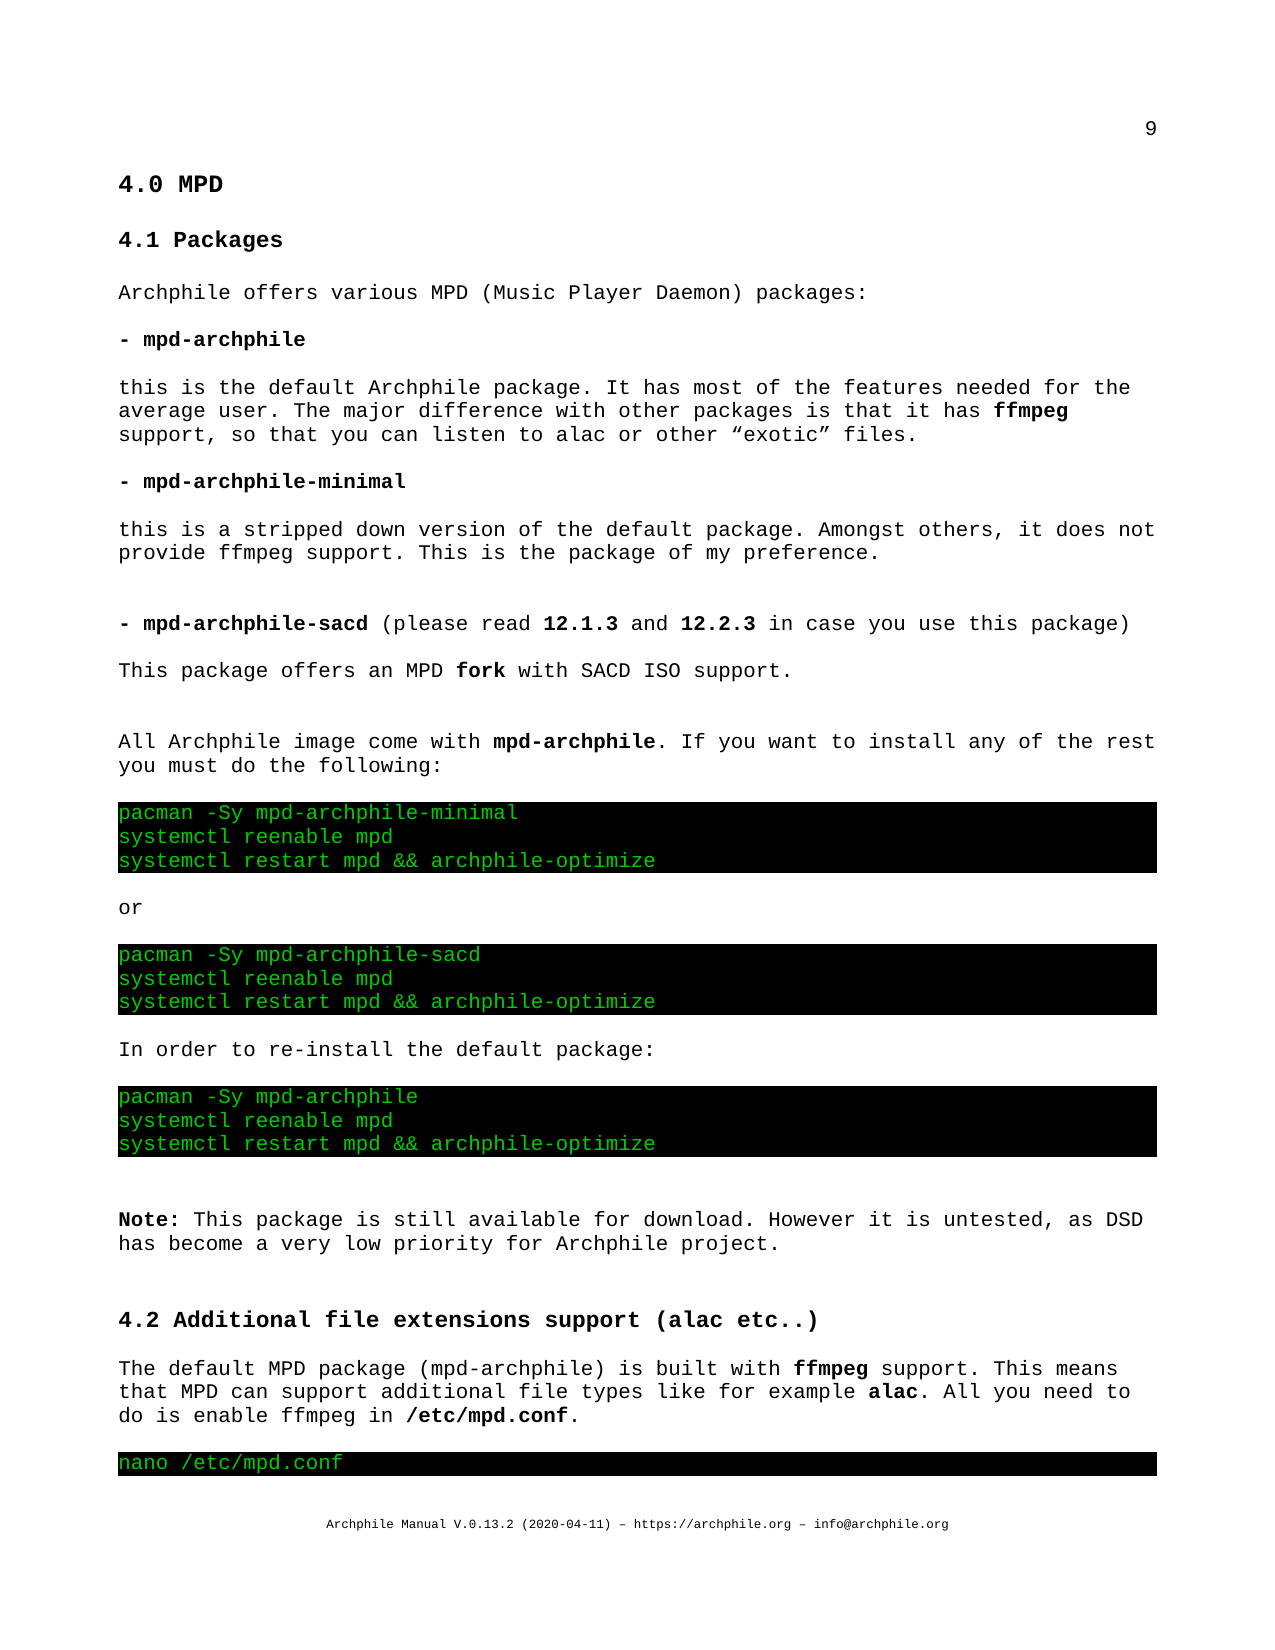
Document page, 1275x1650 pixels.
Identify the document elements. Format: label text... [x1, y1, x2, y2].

text 4.2 Additional file extensions support (alac etc..) [118, 1308, 1157, 1334]
text Archphile offers various MPD (Music Player Daemon) packages: [118, 282, 1157, 306]
text pacman -Sy mpd-archphile [118, 1086, 1157, 1110]
text systemctl restart mpd && archphile-optimize [118, 850, 1157, 873]
text - mpd-archphile [118, 329, 1157, 353]
text pacman -Sy mpd-archphile-minimal [118, 802, 1157, 826]
text systemctl reenable mpd [118, 826, 1157, 850]
text systemctl restart mpd && archphile-optimize [118, 992, 1157, 1015]
text 4.1 Packages [118, 228, 1157, 254]
text The default MPD package (mpd-archphile) is built with ffmpeg support. This means that MPD can support additional file types like for example alac. All you need to do is enable ffmpeg in /etc/mpd.conf. [118, 1358, 1157, 1429]
text 4.0 MPD [118, 171, 1157, 199]
text systemctl restart mpd && archphile-optimize [118, 1133, 1157, 1157]
text this is a stripped down version of the default package. Amongst others, it does not provide ffmpeg support. This is the package of my preference. [118, 519, 1157, 566]
text - mpd-archphile-sacd (please read 12.1.3 and 12.2.3 in case you use this package) [118, 613, 1157, 637]
text systemctl reenable mpd [118, 1110, 1157, 1133]
text All Archphile image come with mpd-archphile. If you want to install any of the rest you must do the following: [118, 731, 1157, 779]
text Note: This package is still available for download. However it is untested, as DSD has become a very low priority for Archphile project. [118, 1209, 1157, 1256]
text In order to re-install the default package: [118, 1039, 1157, 1062]
text this is the default Archphile package. It has most of the features needed for the average user. The major difference with other packages is that it has ffmpeg support, so that you can listen to alac or other “exotic” files. [118, 377, 1157, 448]
text systemctl reenable mpd [118, 968, 1157, 992]
text nano /etc/mpd.conf [118, 1452, 1157, 1476]
text This package offers an MPD fork with SACD ISO support. [118, 661, 1157, 684]
text or [118, 897, 1157, 921]
text - mpd-archphile-minimal [118, 471, 1157, 495]
text pacman -Sy mpd-archphile-sacd [118, 944, 1157, 968]
